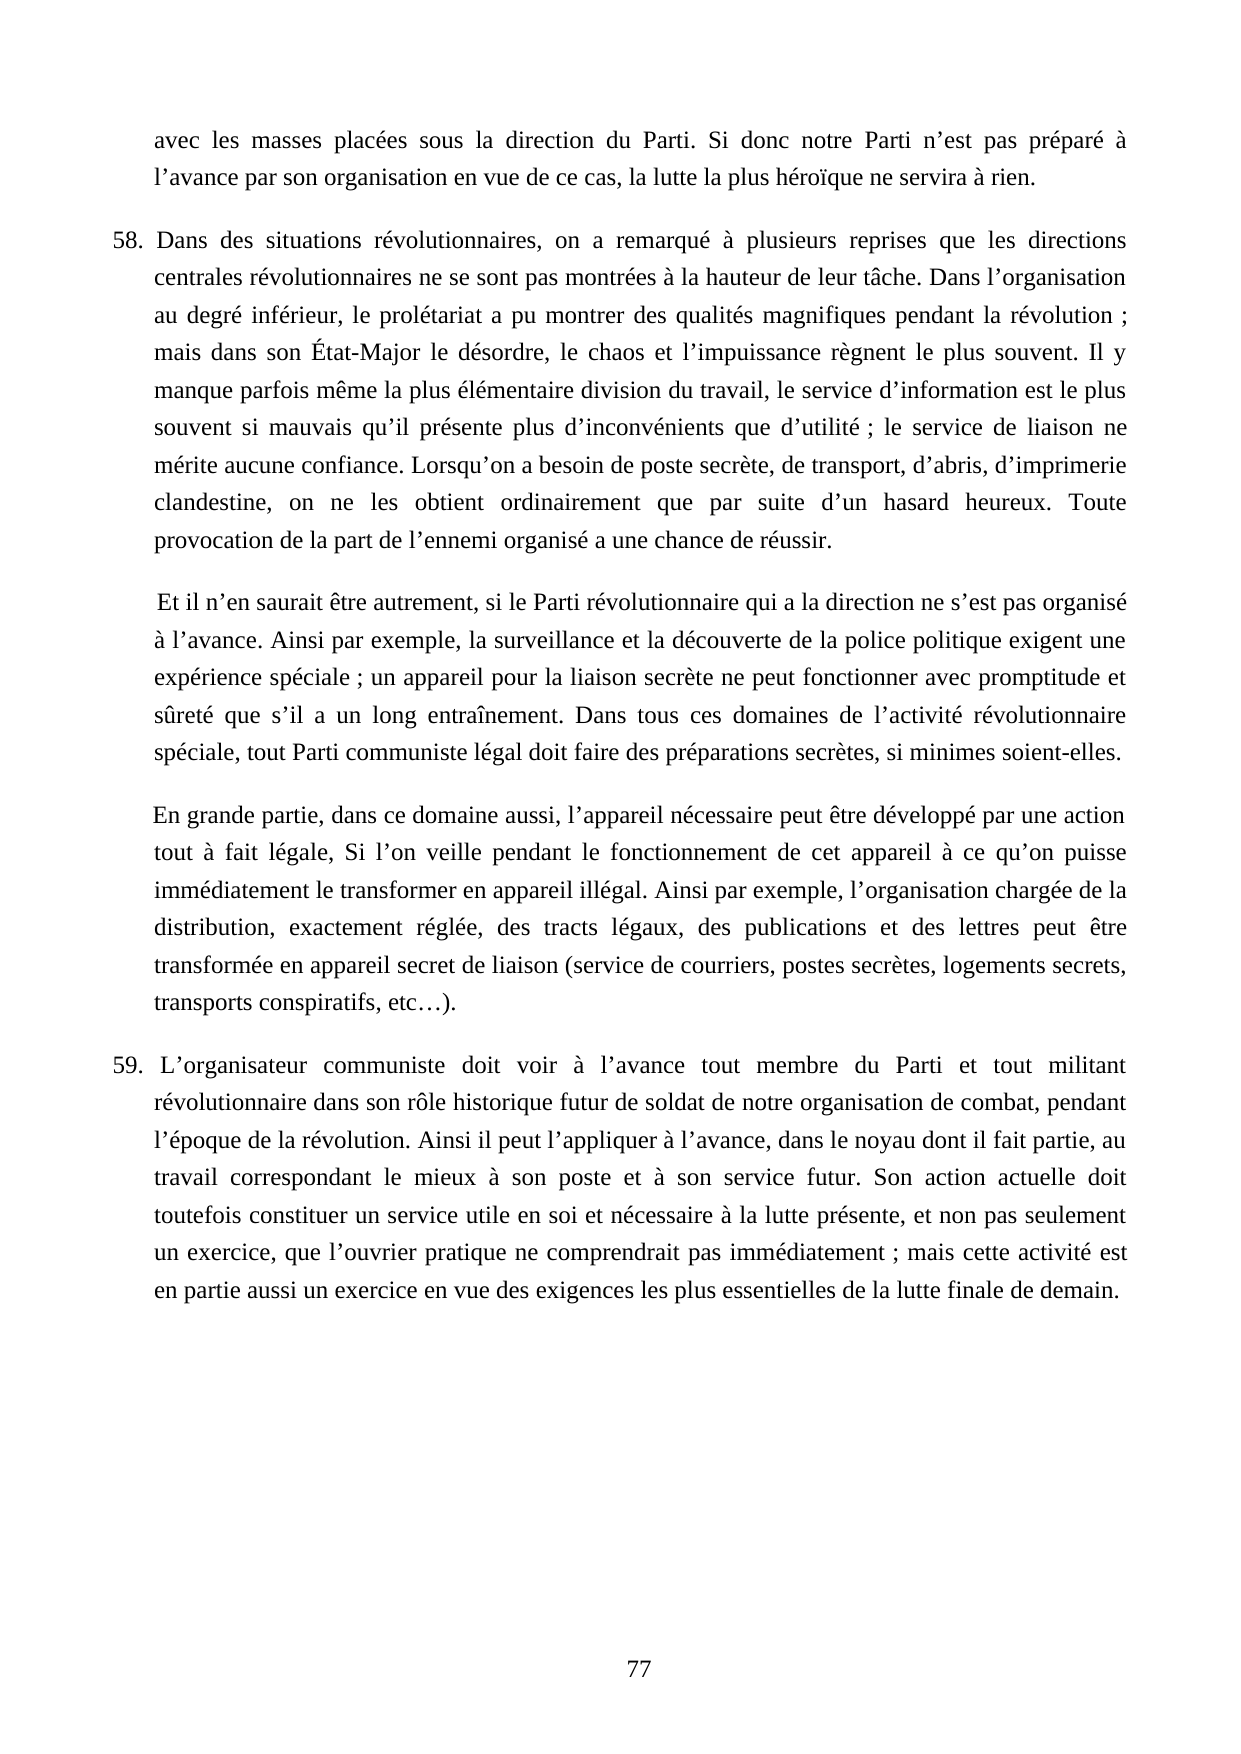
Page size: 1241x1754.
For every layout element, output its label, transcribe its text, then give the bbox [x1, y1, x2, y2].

text avec les masses placées sous la direction du Parti. Si donc notre Parti n’est pas préparé à l’avance par son organisation en vue de ce cas, la lutte la plus héroïque ne servira à rien. [112, 118, 1128, 193]
text En grande partie, dans ce domaine aussi, l’appareil nécessaire peut être développé par une action tout à fait légale, Si l’on veille pendant le fonctionnement de cet appareil à ce qu’on puisse immédiatement le transformer en appareil illégal. Ainsi par exemple, l’organisation chargée de la distribution, exactement réglée, des tracts légaux, des publications et des lettres peut être transformée en appareil secret de liaison (service de courriers, postes secrètes, logements secrets, transports conspiratifs, etc…). [112, 793, 1128, 1018]
text 59. L’organisateur communiste doit voir à l’avance tout membre du Parti et tout militant révolutionnaire dans son rôle historique futur de soldat de notre organisation de combat, pendant l’époque de la révolution. Ainsi il peut l’appliquer à l’avance, dans le noyau dont il fait partie, au travail correspondant le mieux à son poste et à son service futur. Son action actuelle doit toutefois constituer un service utile en soi et nécessaire à la lutte présente, et non pas seulement un exercice, que l’ouvrier pratique ne comprendrait pas immédiatement ; mais cette activité est en partie aussi un exercice en vue des exigences les plus essentielles de la lutte finale de demain. [112, 1043, 1128, 1306]
text Et il n’en saurait être autrement, si le Parti révolutionnaire qui a la direction ne s’est pas organisé à l’avance. Ainsi par exemple, la surveillance et la découverte de la police politique exigent une expérience spéciale ; un appareil pour la liaison secrète ne peut fonctionner avec promptitude et sûreté que s’il a un long entraînement. Dans tous ces domaines de l’activité révolutionnaire spéciale, tout Parti communiste légal doit faire des préparations secrètes, si minimes soient-elles. [112, 581, 1128, 768]
text 58. Dans des situations révolutionnaires, on a remarqué à plusieurs reprises que les directions centrales révolutionnaires ne se sont pas montrées à la hauteur de leur tâche. Dans l’organisation au degré inférieur, le prolétariat a pu montrer des qualités magnifiques pendant la révolution ; mais dans son État-Major le désordre, le chaos et l’impuissance règnent le plus souvent. Il y manque parfois même la plus élémentaire division du travail, le service d’information est le plus souvent si mauvais qu’il présente plus d’inconvénients que d’utilité ; le service de liaison ne mérite aucune confiance. Lorsqu’on a besoin de poste secrète, de transport, d’abris, d’imprimerie clandestine, on ne les obtient ordinairement que par suite d’un hasard heureux. Toute provocation de la part de l’ennemi organisé a une chance de réussir. [112, 218, 1128, 556]
